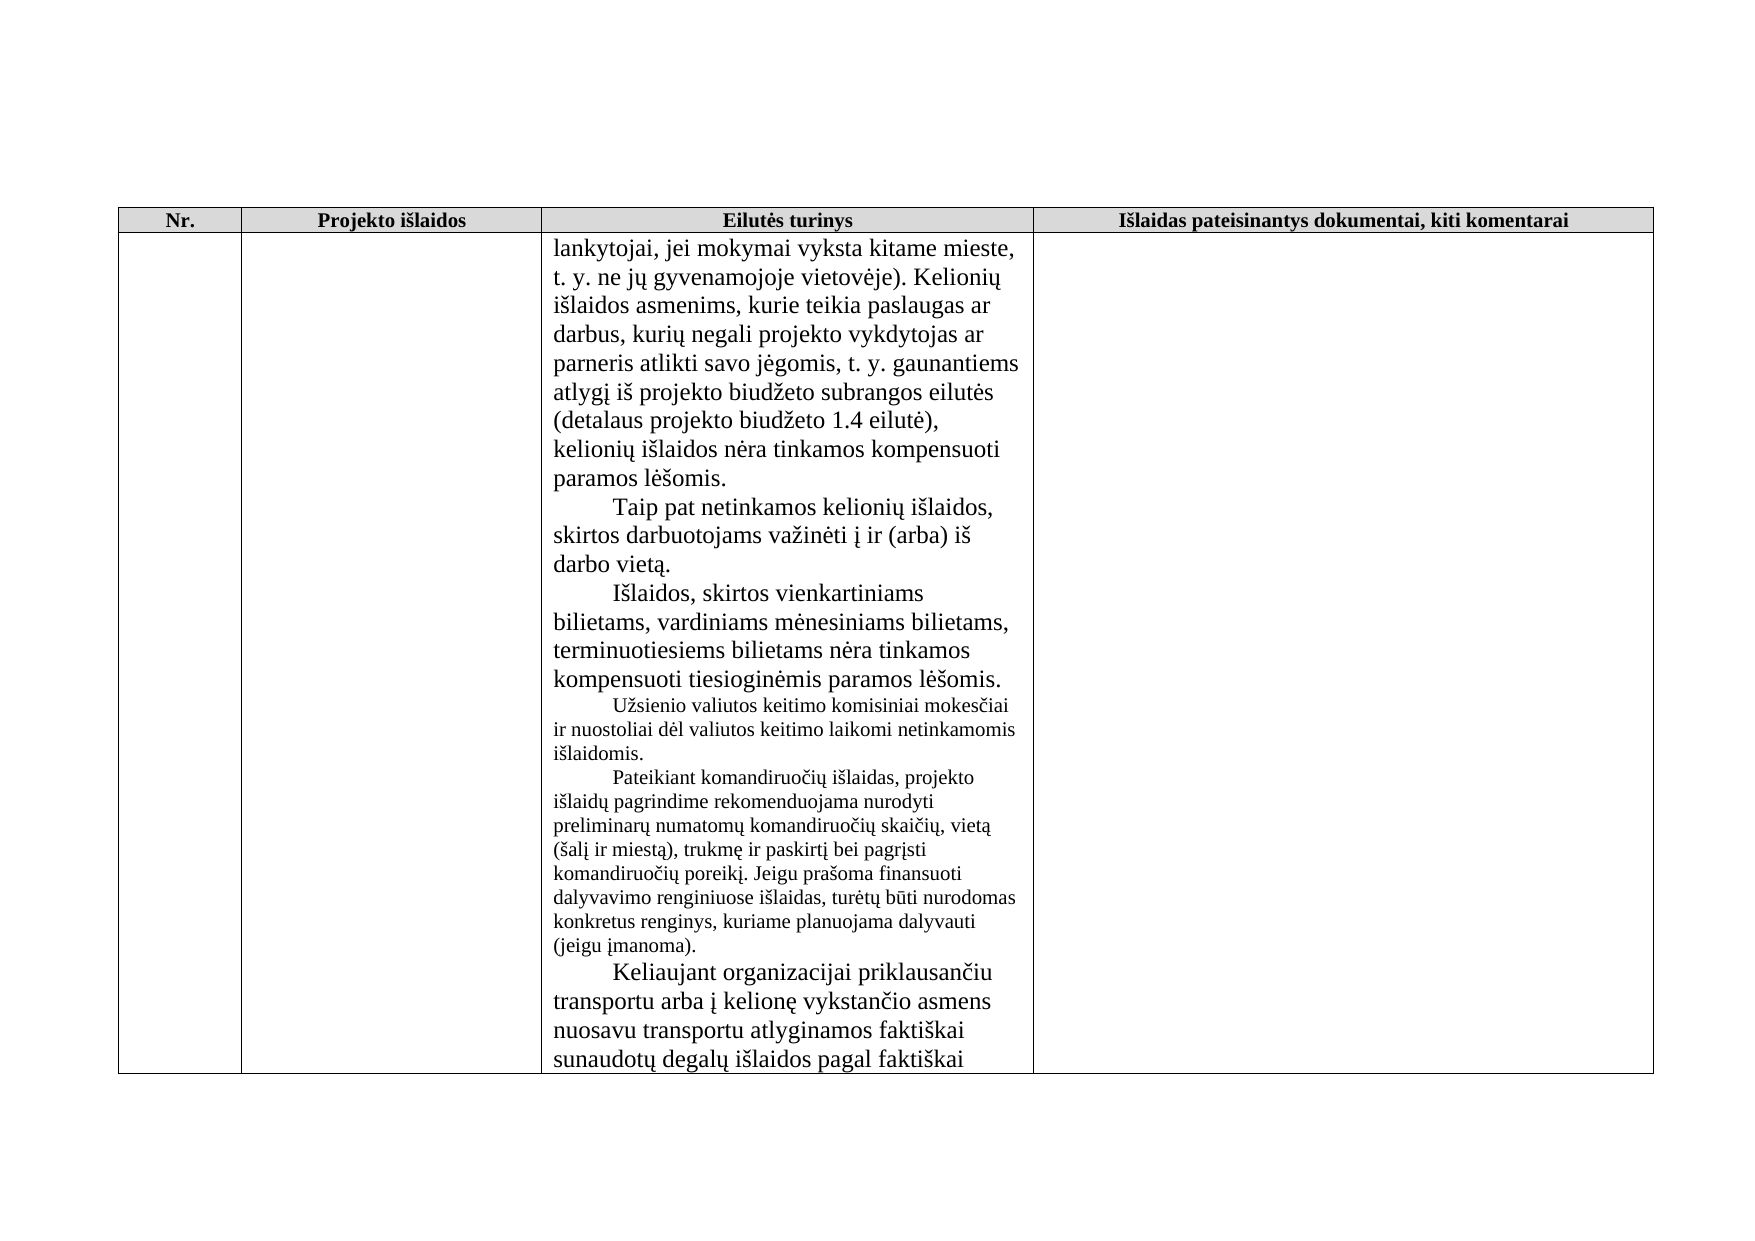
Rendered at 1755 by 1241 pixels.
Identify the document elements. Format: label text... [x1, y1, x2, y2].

table_cell [119, 233, 241, 1072]
table_header Projekto išlaidos [242, 208, 541, 232]
table_header Išlaidas pateisinantys dokumentai, kiti komentarai [1034, 208, 1653, 232]
table_cell [1034, 233, 1653, 1072]
table_header Nr. [119, 208, 241, 232]
table_header Eilutės turinys [542, 208, 1033, 232]
table_cell [242, 233, 541, 1072]
table_cell lankytojai, jei mokymai vyksta kitame mieste, t. y. ne jų gyvenamojoje vietovėje). Kelionių išlaidos asmenims, kurie teikia paslaugas ar darbus, kurių negali projekto vykdytojas ar parneris atlikti savo jėgomis, t. y. gaunantiems atlygį iš projekto biudžeto subrangos eilutės (detalaus projekto biudžeto 1.4 eilutė), kelionių išlaidos nėra tinkamos kompensuoti paramos lėšomis. Taip pat netinkamos kelionių išlaidos, skirtos darbuotojams važinėti į ir (arba) iš darbo vietą. Išlaidos, skirtos vienkartiniams bilietams, vardiniams mėnesiniams bilietams, terminuotiesiems bilietams nėra tinkamos kompensuoti tiesioginėmis paramos lėšomis. Užsienio valiutos keitimo komisiniai mokesčiai ir nuostoliai dėl valiutos keitimo laikomi netinkamomis išlaidomis. Pateikiant komandiruočių išlaidas, projekto išlaidų pagrindime rekomenduojama nurodyti preliminarų numatomų komandiruočių skaičių, vietą (šalį ir miestą), trukmę ir paskirtį bei pagrįsti komandiruočių poreikį. Jeigu prašoma finansuoti dalyvavimo renginiuose išlaidas, turėtų būti nurodomas konkretus renginys, kuriame planuojama dalyvauti (jeigu įmanoma). Keliaujant organizacijai priklausančiu transportu arba į kelionę vykstančio asmens nuosavu transportu atlyginamos faktiškai sunaudotų degalų išlaidos pagal faktiškai [542, 233, 1033, 1072]
